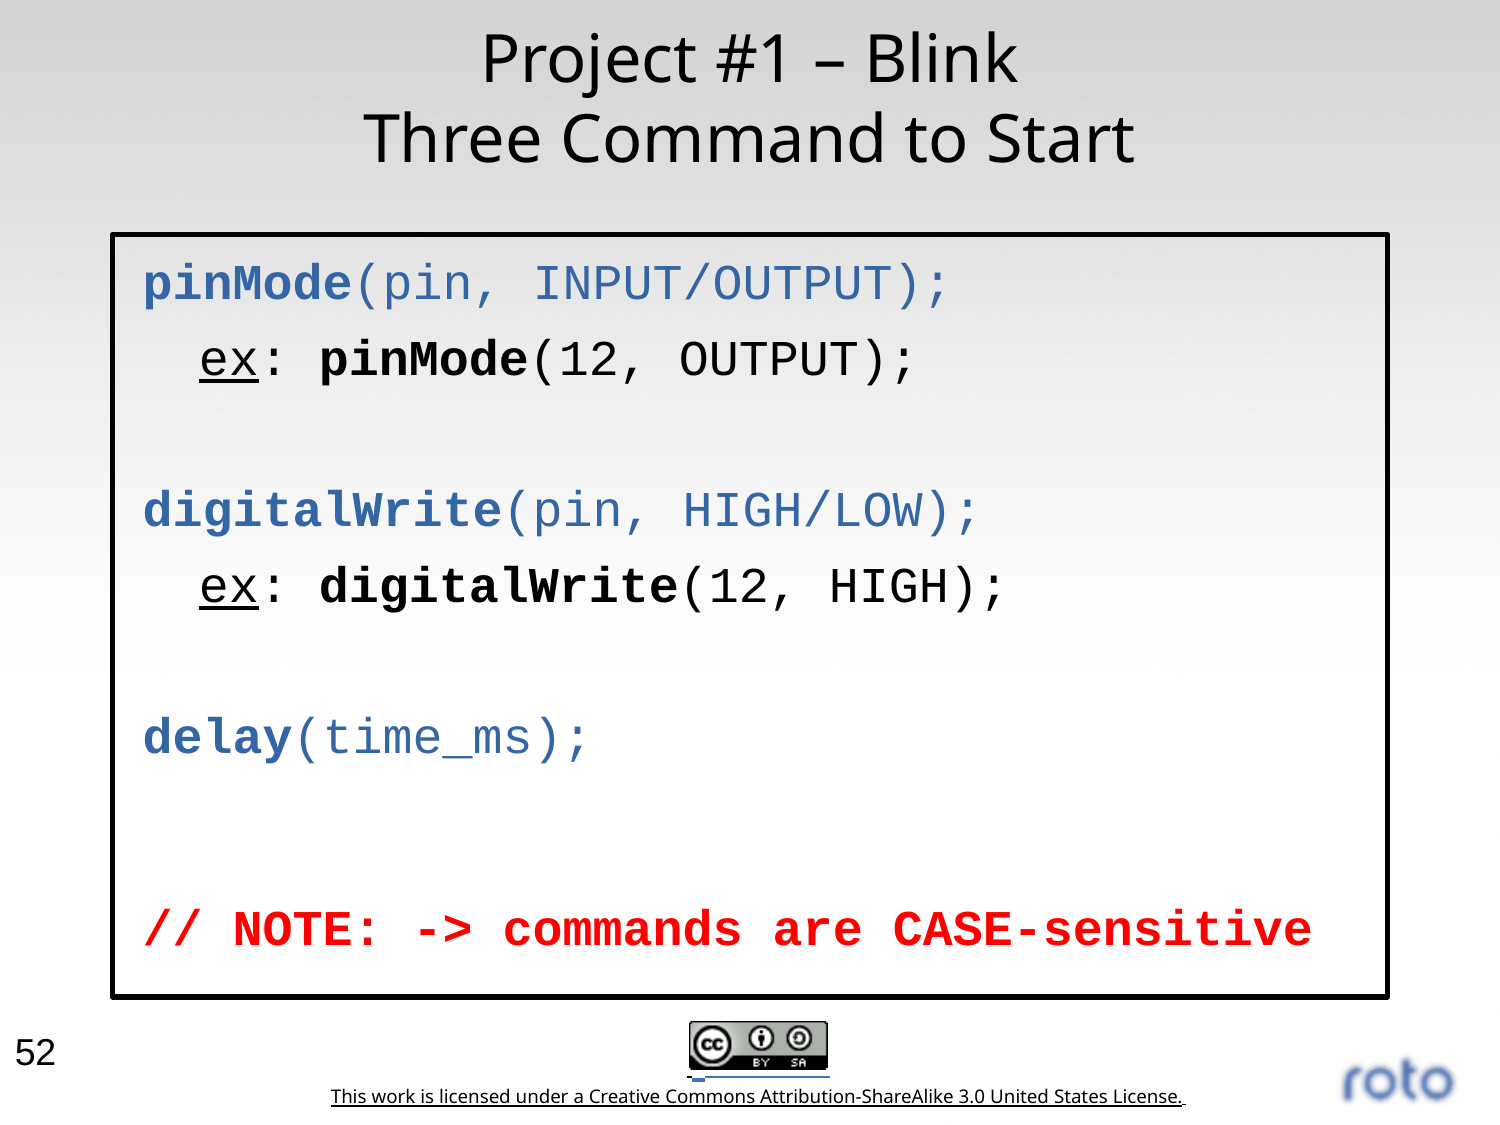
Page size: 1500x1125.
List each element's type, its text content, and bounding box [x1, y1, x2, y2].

list pinMode(pin, INPUT/OUTPUT); ex: pinMode(12, OUTPUT); digitalWrite(pin, HIGH/LOW); ex: digitalWrite(12, HIGH); delay(time_ms); // NOTE: -> commands are CASE-sensitive [112, 234, 1388, 998]
title Project #1 – Blink Three Command to Start [112, 2, 1388, 190]
picture [0, 0, 1500, 1125]
